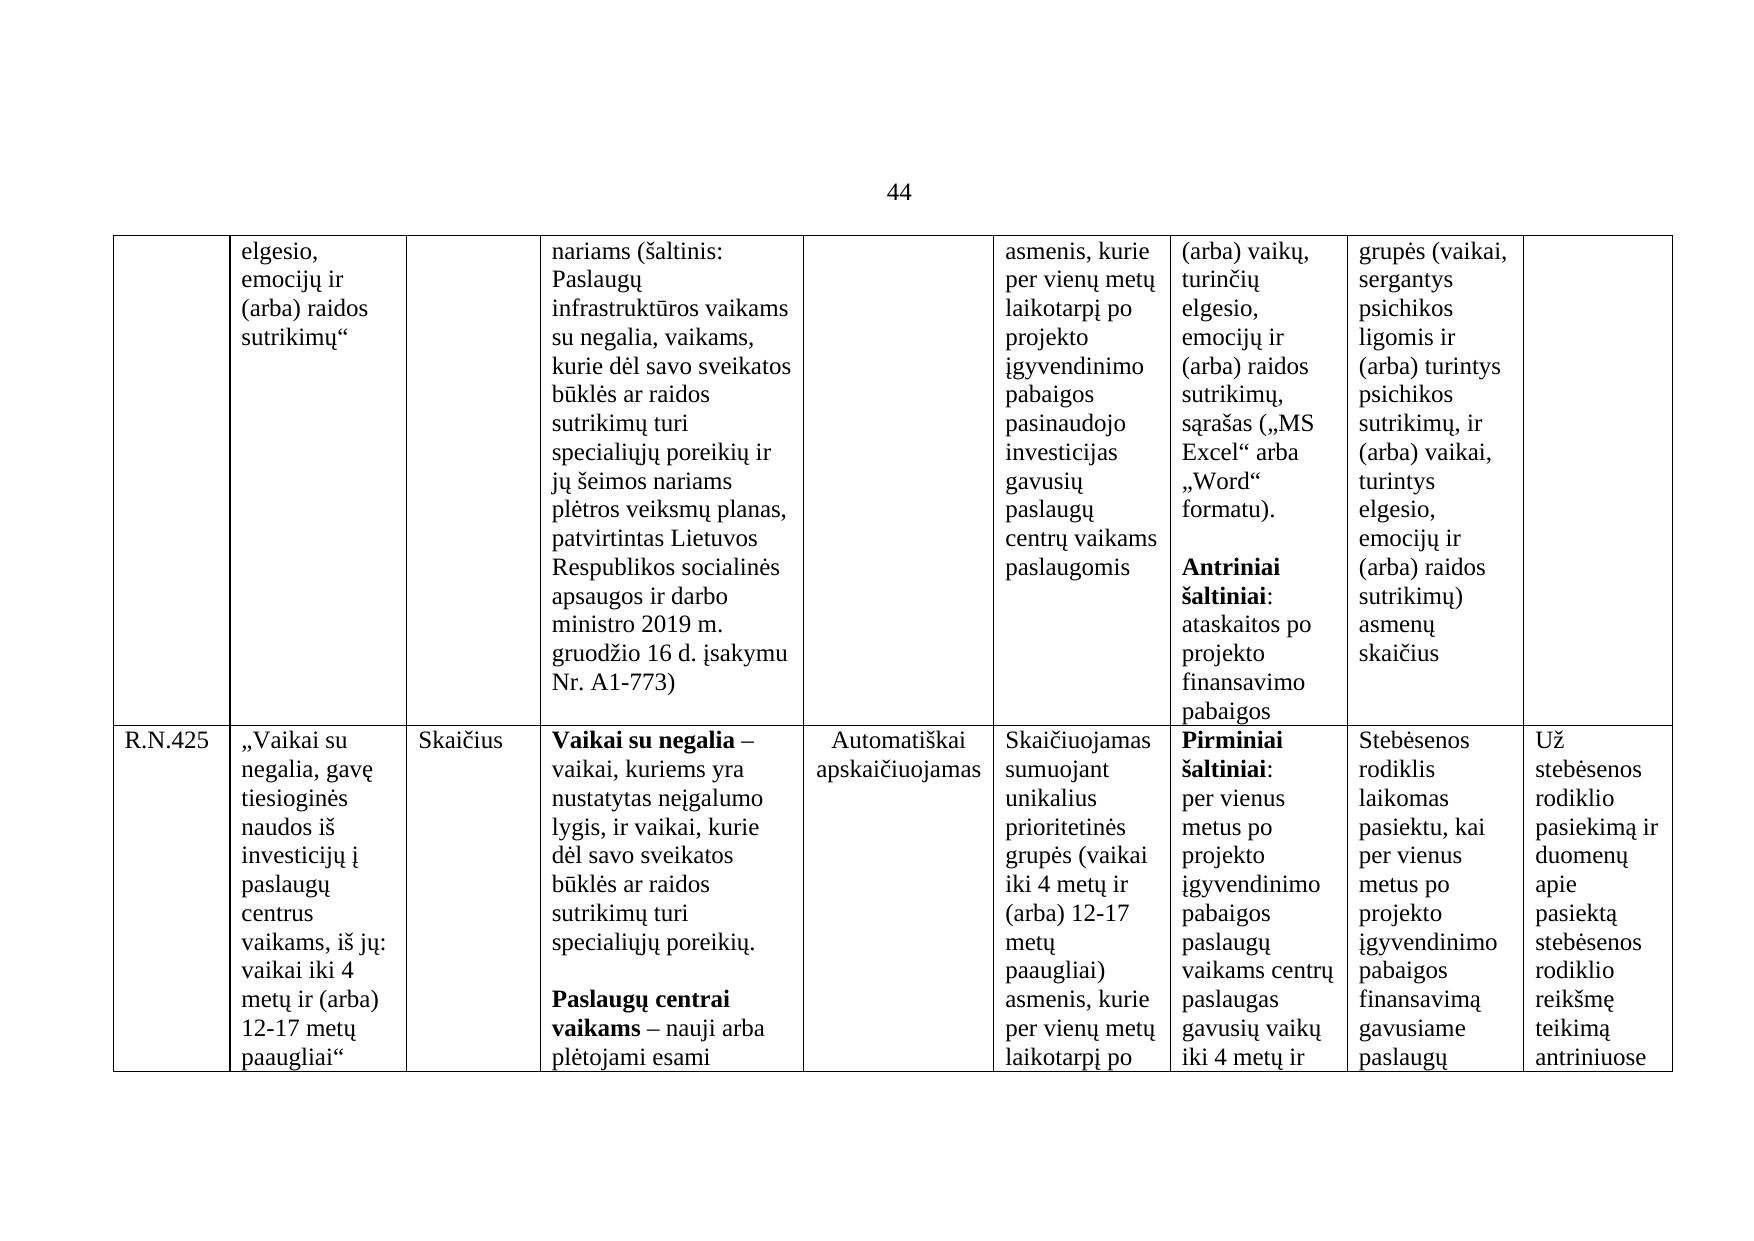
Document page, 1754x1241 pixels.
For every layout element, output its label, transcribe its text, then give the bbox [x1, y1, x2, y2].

table_cell [1673, 235, 1677, 724]
table_cell R.N.425 [114, 726, 229, 1071]
table_cell Skaičius [407, 726, 540, 1071]
table_cell „Vaikai su negalia, gavę tiesioginės naudos iš investicijų į paslaugų centrus vaikams, iš jų: vaikai iki 4 metų ir (arba) 12-17 metų paaugliai“ [231, 726, 406, 1071]
table_cell asmenis, kurie per vienų metų laikotarpį po projekto įgyvendinimo pabaigos pasinaudojo investicijas gavusių paslaugų centrų vaikams paslaugomis [994, 236, 1170, 724]
table_cell (arba) vaikų, turinčių elgesio, emocijų ir (arba) raidos sutrikimų, sąrašas („MS Excel“ arba „Word“ formatu). Antriniai šaltiniai: ataskaitos po projekto finansavimo pabaigos [1171, 236, 1347, 724]
table_cell Skaičiuojamas sumuojant unikalius prioritetinės grupės (vaikai iki 4 metų ir (arba) 12-17 metų paaugliai) asmenis, kurie per vienų metų laikotarpį po [994, 726, 1170, 1071]
table_cell [804, 236, 993, 724]
table_cell Stebėsenos rodiklis laikomas pasiektu, kai per vienus metus po projekto įgyvendinimo pabaigos finansavimą gavusiame paslaugų [1348, 726, 1523, 1071]
table_cell elgesio, emocijų ir (arba) raidos sutrikimų“ [231, 236, 406, 724]
table_cell Už stebėsenos rodiklio pasiekimą ir duomenų apie pasiektą stebėsenos rodiklio reikšmę teikimą antriniuose [1524, 726, 1672, 1071]
table_cell [1524, 236, 1672, 724]
table_cell [114, 236, 229, 724]
table_cell [1677, 235, 1689, 724]
table_cell Vaikai su negalia – vaikai, kuriems yra nustatytas neįgalumo lygis, ir vaikai, kurie dėl savo sveikatos būklės ar raidos sutrikimų turi specialiųjų poreikių. Paslaugų centrai vaikams – nauji arba plėtojami esami [541, 726, 803, 1071]
table_cell [1673, 725, 1677, 1071]
table_cell Automatiškai apskaičiuojamas [804, 726, 993, 1071]
table_cell grupės (vaikai, sergantys psichikos ligomis ir (arba) turintys psichikos sutrikimų, ir (arba) vaikai, turintys elgesio, emocijų ir (arba) raidos sutrikimų) asmenų skaičius [1348, 236, 1523, 724]
table_cell [1677, 725, 1689, 1071]
table_cell nariams (šaltinis: Paslaugų infrastruktūros vaikams su negalia, vaikams, kurie dėl savo sveikatos būklės ar raidos sutrikimų turi specialiųjų poreikių ir jų šeimos nariams plėtros veiksmų planas, patvirtintas Lietuvos Respublikos socialinės apsaugos ir darbo ministro 2019 m. gruodžio 16 d. įsakymu Nr. A1-773) [541, 236, 803, 724]
table_cell Pirminiai šaltiniai: per vienus metus po projekto įgyvendinimo pabaigos paslaugų vaikams centrų paslaugas gavusių vaikų iki 4 metų ir [1171, 726, 1347, 1071]
table_cell [407, 236, 540, 724]
